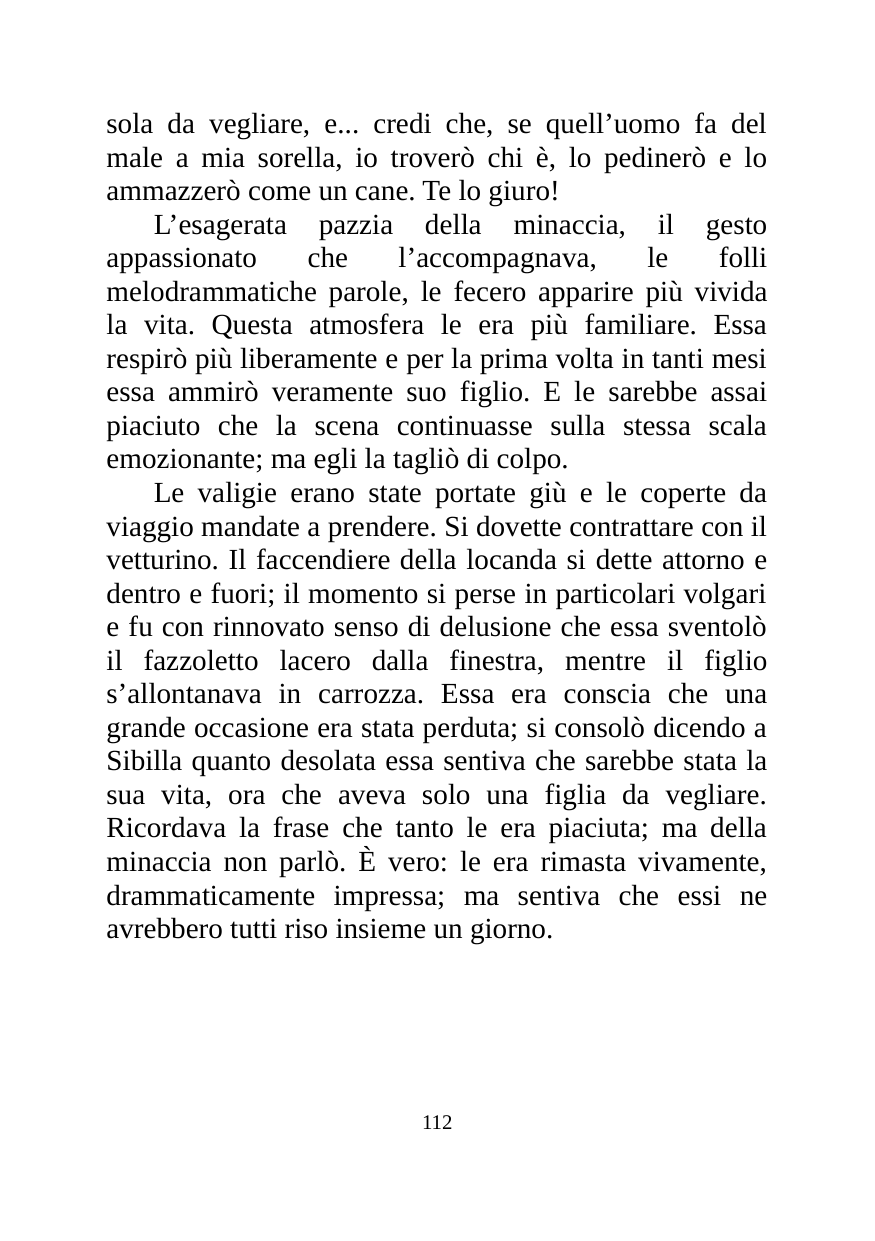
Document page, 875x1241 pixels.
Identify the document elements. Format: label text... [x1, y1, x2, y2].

text L’esagerata pazzia della minaccia, il gesto appassionato che l’accompagnava, le folli melodrammatiche parole, le fecero apparire più vivida la vita. Questa atmosfera le era più familiare. Essa respirò più liberamente e per la prima volta in tanti mesi essa ammirò veramente suo figlio. E le sarebbe assai piaciuto che la scena continuasse sulla stessa scala emozionante; ma egli la tagliò di colpo. [106, 207, 768, 475]
text Le valigie erano state portate giù e le coperte da viaggio mandate a prendere. Si dovette contrattare con il vetturino. Il faccendiere della locanda si dette attorno e dentro e fuori; il momento si perse in particolari volgari e fu con rinnovato senso di delusione che essa sventolò il fazzoletto lacero dalla finestra, mentre il figlio s’allontanava in carrozza. Essa era conscia che una grande occasione era stata perduta; si consolò dicendo a Sibilla quanto desolata essa sentiva che sarebbe stata la sua vita, ora che aveva solo una figlia da vegliare. Ricordava la frase che tanto le era piaciuta; ma della minaccia non parlò. È vero: le era rimasta vivamente, drammaticamente impressa; ma sentiva che essi ne avrebbero tutti riso insieme un giorno. [106, 475, 768, 945]
text sola da vegliare, e... credi che, se quell’uomo fa del male a mia sorella, io troverò chi è, lo pedinerò e lo ammazzerò come un cane. Te lo giuro! [106, 106, 768, 207]
